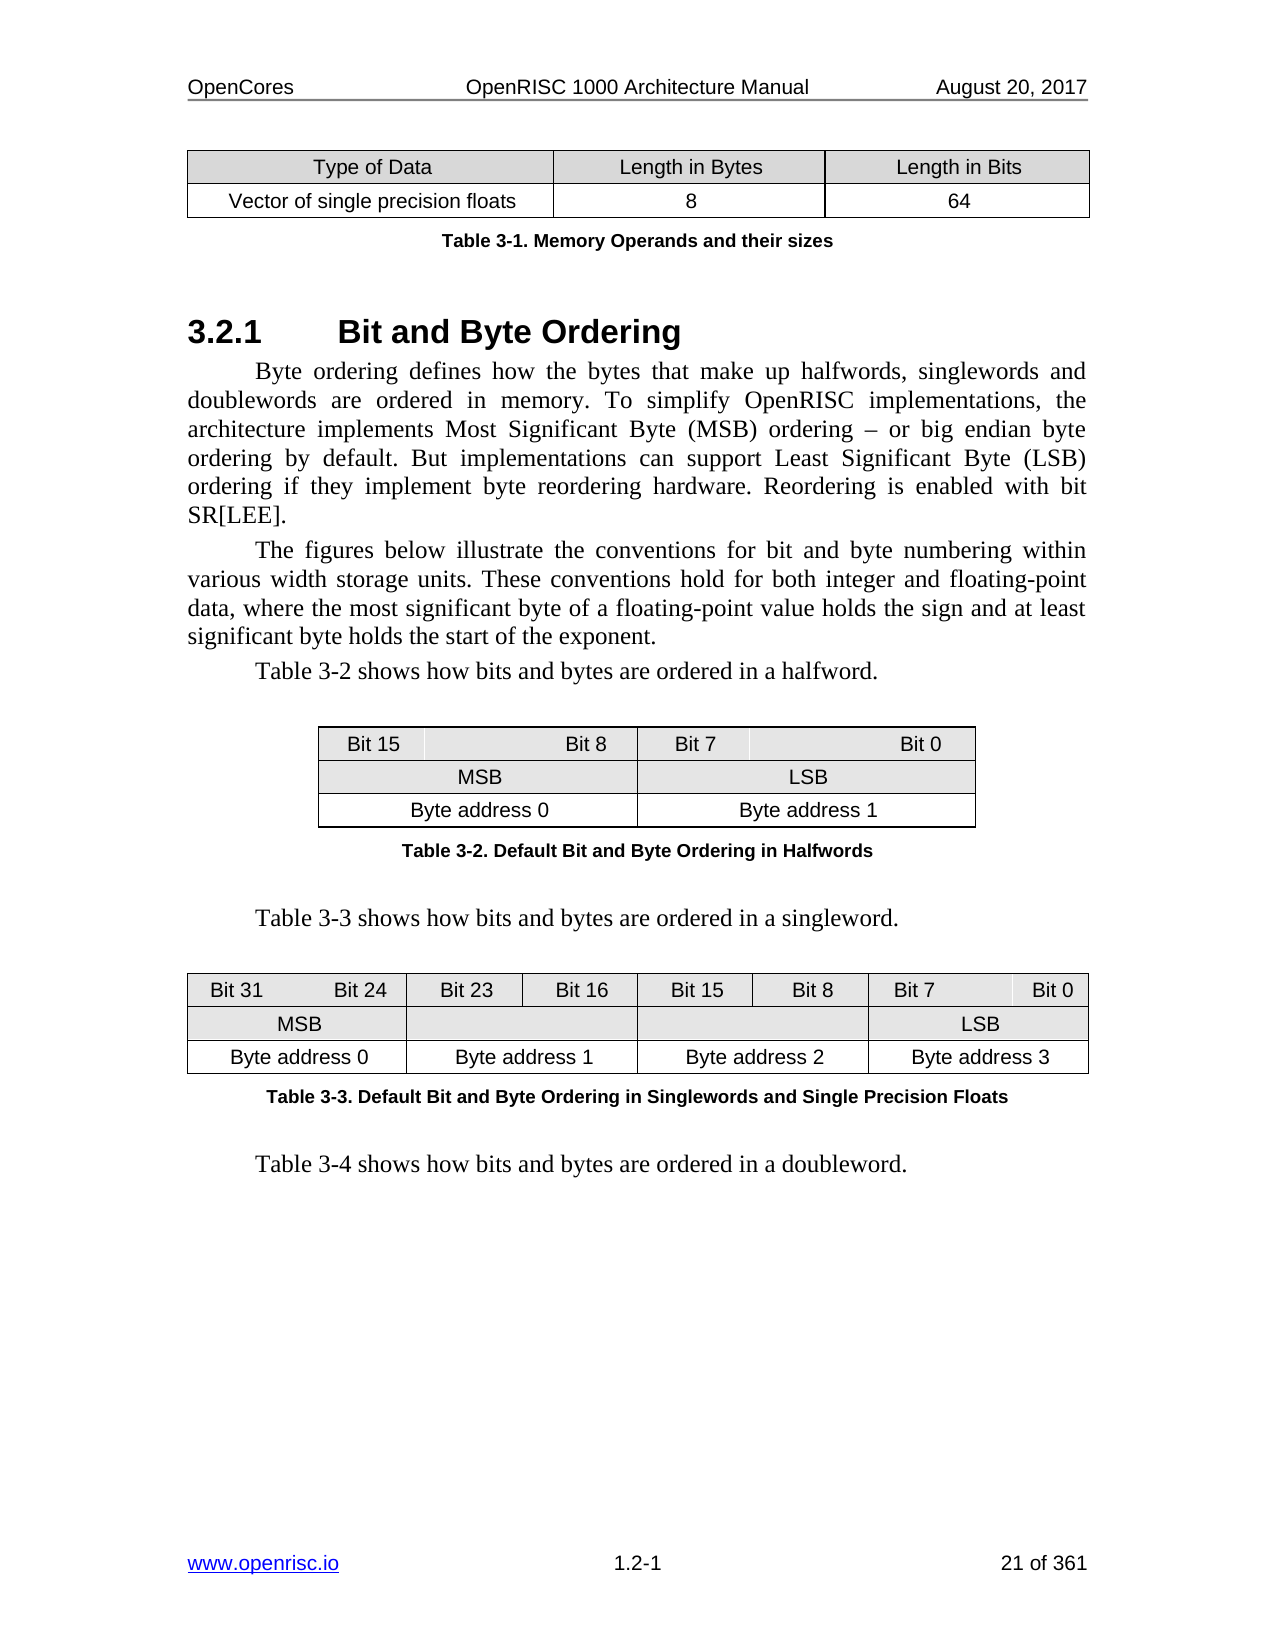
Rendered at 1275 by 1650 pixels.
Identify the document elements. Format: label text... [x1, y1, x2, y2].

text The figures below illustrate the conventions for bit and byte numbering within various width storage units. These conventions hold for both integer and floating-point data, where the most significant byte of a floating-point value holds the sign and at least significant byte holds the start of the exponent. [187, 535, 1087, 650]
table_header [750, 728, 862, 760]
table_header Bit 24 [309, 974, 406, 1006]
text Table 3-2. Default Bit and Byte Ordering in Halfwords [187, 840, 1087, 862]
table_cell [407, 1007, 637, 1039]
table_cell 8 [554, 184, 824, 217]
table_cell MSB [319, 761, 637, 793]
table_header Bit 7 [869, 974, 956, 1006]
text Byte ordering defines how the bytes that make up halfwords, singlewords and doublewords are ordered in memory. To simplify OpenRISC implementations, the architecture implements Most Significant Byte (MSB) ordering – or big endian byte ordering by default. But implementations can support Least Significant Byte (LSB) ordering if they implement byte reordering hardware. Reordering is enabled with bit SR[LEE]. [187, 356, 1087, 529]
table_header Length in Bytes [554, 151, 824, 183]
table_cell Byte address 0 [319, 794, 637, 826]
table_header [956, 974, 1012, 1006]
table_cell 64 [826, 184, 1089, 217]
table_cell Vector of single precision floats [188, 184, 553, 217]
text Table 3-3. Default Bit and Byte Ordering in Singlewords and Single Precision Floats [187, 1086, 1087, 1108]
table_header Bit 0 [1013, 974, 1088, 1006]
table_header Bit 7 [638, 728, 749, 760]
table_header Type of Data [188, 151, 553, 183]
table_header [425, 728, 531, 760]
text Table 3-2 shows how bits and bytes are ordered in a halfword. [187, 656, 1087, 685]
text Table 3-4 shows how bits and bytes are ordered in a doubleword. [187, 1149, 1087, 1178]
table_header Bit 15 [319, 728, 424, 760]
table_cell [638, 1007, 868, 1039]
table_header Bit 15 [638, 974, 752, 1006]
table_cell LSB [869, 1007, 1088, 1039]
table_cell LSB [638, 761, 975, 793]
table_header [281, 974, 309, 1006]
table_header Bit 31 [188, 974, 281, 1006]
table_cell Byte address 2 [638, 1041, 868, 1073]
text Table 3-3 shows how bits and bytes are ordered in a singleword. [187, 903, 1087, 932]
table_header Bit 16 [523, 974, 637, 1006]
table_header Bit 0 [862, 728, 975, 760]
table_header Bit 8 [531, 728, 637, 760]
table_header Bit 23 [407, 974, 522, 1006]
text Table 3-1. Memory Operands and their sizes [187, 230, 1087, 252]
table_cell MSB [188, 1007, 406, 1039]
table_cell Byte address 1 [407, 1041, 637, 1073]
table_cell Byte address 0 [188, 1041, 406, 1073]
subtitle Bit and Byte Ordering [187, 312, 1087, 350]
table_header Bit 8 [753, 974, 868, 1006]
table_header Length in Bits [826, 151, 1089, 183]
table_cell Byte address 1 [638, 794, 975, 826]
table_cell Byte address 3 [869, 1041, 1088, 1073]
